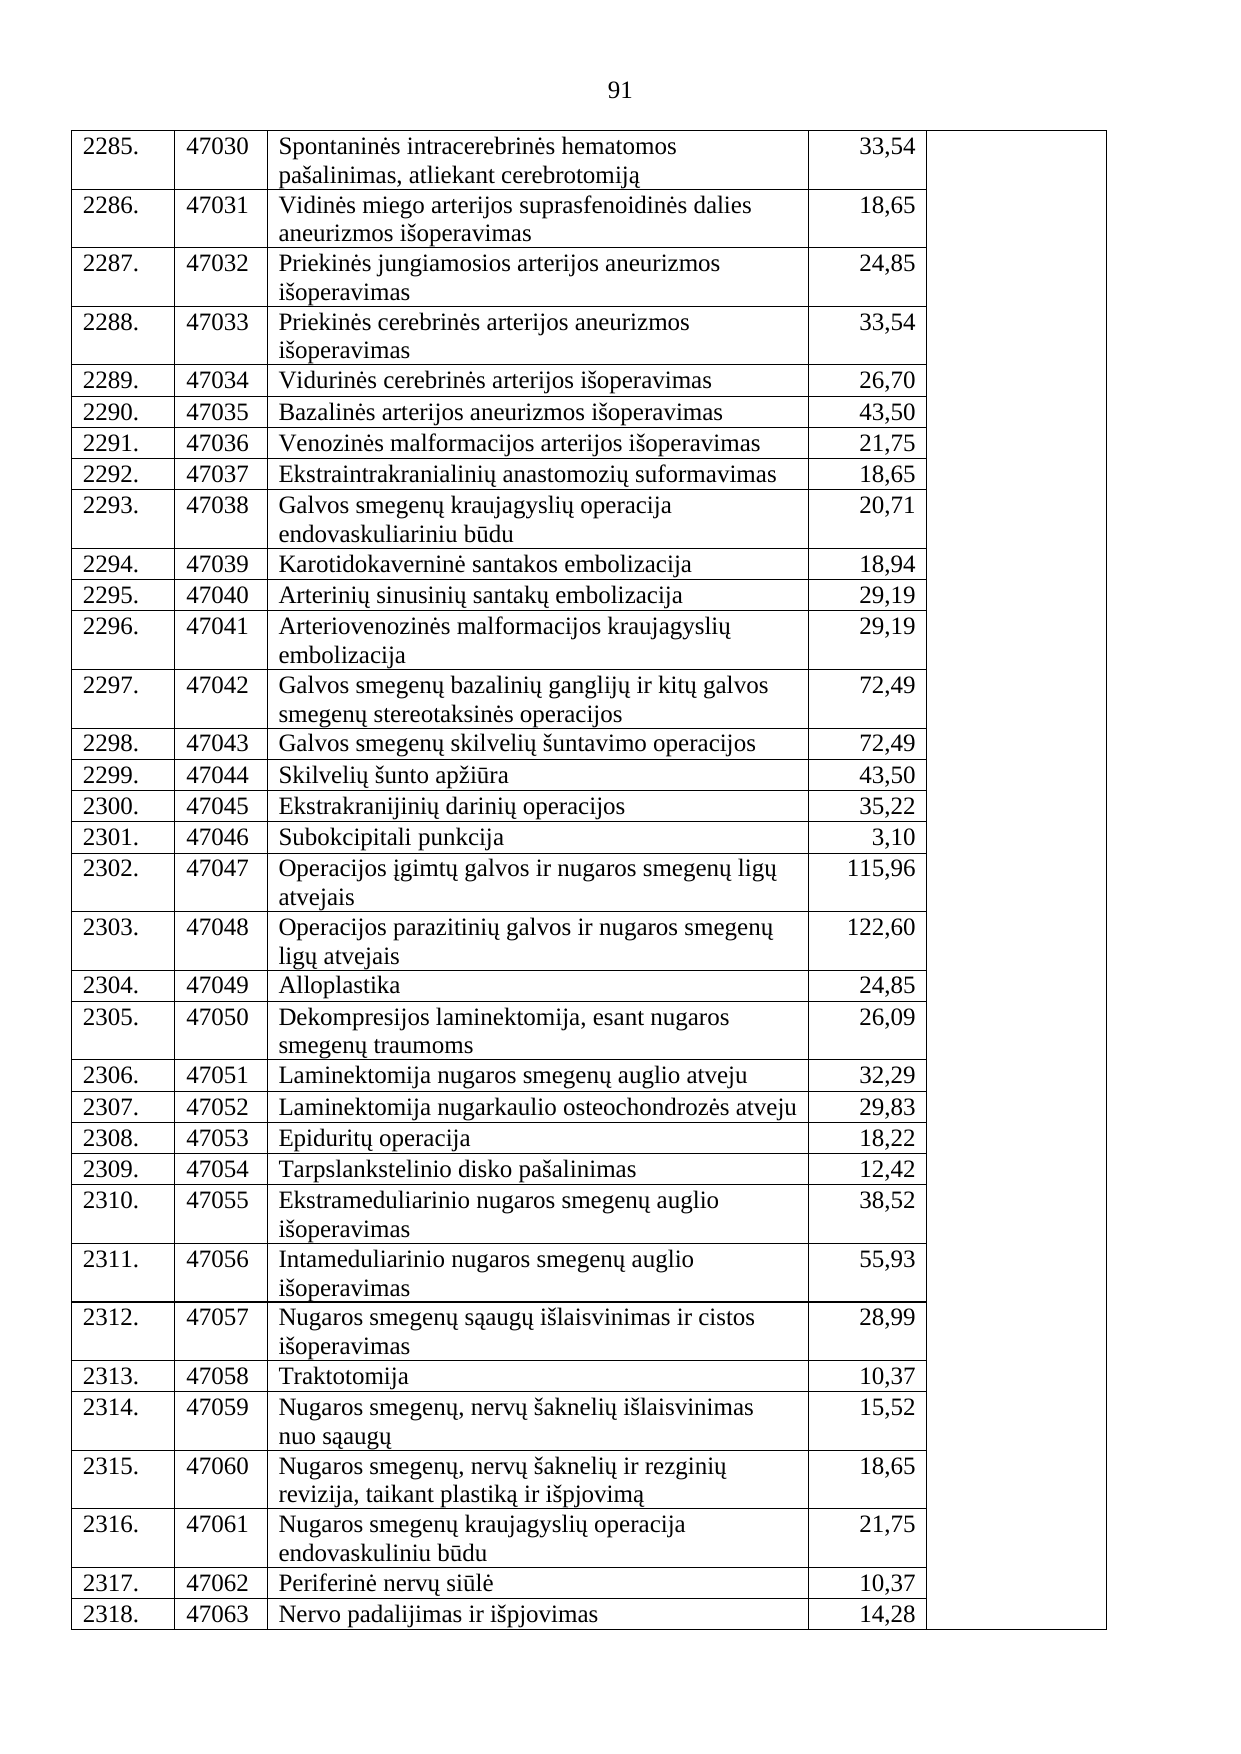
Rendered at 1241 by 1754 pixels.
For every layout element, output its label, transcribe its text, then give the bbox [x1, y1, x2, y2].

table_cell 47053 [175, 1123, 267, 1153]
table_cell [1107, 130, 1120, 189]
table_cell 47039 [175, 549, 267, 579]
table_cell 47041 [175, 611, 267, 669]
table_cell Galvos smegenų skilvelių šuntavimo operacijos [268, 729, 808, 759]
table_cell 47040 [175, 580, 267, 610]
table_cell 47057 [175, 1303, 267, 1360]
table_cell [1107, 1059, 1120, 1091]
table_cell 47052 [175, 1092, 267, 1122]
table_cell 12,42 [809, 1154, 926, 1184]
table_cell 2288. [72, 307, 174, 364]
table_cell [1107, 1508, 1120, 1567]
table_cell 2310. [72, 1185, 174, 1243]
table_cell 2318. [72, 1599, 174, 1629]
table_cell 2287. [72, 248, 174, 306]
table_cell 14,28 [809, 1599, 926, 1629]
table_cell 47050 [175, 1002, 267, 1059]
table_cell 38,52 [809, 1185, 926, 1243]
table_cell Nervo padalijimas ir išpjovimas [268, 1599, 808, 1629]
table_cell 47032 [175, 248, 267, 306]
table_cell 2289. [72, 365, 174, 396]
table_cell 2308. [72, 1123, 174, 1153]
table_cell 47034 [175, 365, 267, 396]
table_cell 2305. [72, 1002, 174, 1059]
table_cell Venozinės malformacijos arterijos išoperavimas [268, 428, 808, 458]
table_cell 26,09 [809, 1002, 926, 1059]
table_cell 18,94 [809, 549, 926, 579]
table_cell [1107, 1567, 1120, 1598]
table_cell 2293. [72, 490, 174, 548]
table_cell [1107, 790, 1120, 821]
table_cell Spontaninės intracerebrinės hematomos pašalinimas, atliekant cerebrotomiją [268, 131, 808, 189]
table_cell 24,85 [809, 971, 926, 1001]
table_cell 47061 [175, 1509, 267, 1567]
table_cell 10,37 [809, 1361, 926, 1391]
table_cell [1107, 821, 1120, 852]
table_cell [1107, 1391, 1120, 1450]
table_cell 2314. [72, 1392, 174, 1450]
table_cell 72,49 [809, 670, 926, 727]
table_cell 2295. [72, 580, 174, 610]
table_cell Nugaros smegenų, nervų šaknelių išlaisvinimas nuo sąaugų [268, 1392, 808, 1450]
table_cell [1107, 1360, 1120, 1391]
table_cell 2311. [72, 1244, 174, 1301]
table_cell [1107, 427, 1120, 458]
table_cell 2302. [72, 854, 174, 911]
table_cell 29,19 [809, 611, 926, 669]
table_cell 47033 [175, 307, 267, 364]
table_cell 10,37 [809, 1568, 926, 1598]
table_cell 2316. [72, 1509, 174, 1567]
table_cell Operacijos įgimtų galvos ir nugaros smegenų ligų atvejais [268, 854, 808, 911]
table_cell 33,54 [809, 131, 926, 189]
table_cell Vidurinės cerebrinės arterijos išoperavimas [268, 365, 808, 396]
table_cell 2307. [72, 1092, 174, 1122]
table_cell 33,54 [809, 307, 926, 364]
table_cell 29,19 [809, 580, 926, 610]
table_cell 2286. [72, 190, 174, 247]
table_cell 18,65 [809, 459, 926, 489]
table_cell 47062 [175, 1568, 267, 1598]
table_cell 2298. [72, 729, 174, 759]
table_cell 47035 [175, 397, 267, 427]
table_cell [1107, 396, 1120, 427]
table_cell Galvos smegenų bazalinių ganglijų ir kitų galvos smegenų stereotaksinės operacijos [268, 670, 808, 727]
table_cell Arterinių sinusinių santakų embolizacija [268, 580, 808, 610]
table_cell 2292. [72, 459, 174, 489]
table_cell Intameduliarinio nugaros smegenų auglio išoperavimas [268, 1244, 808, 1301]
table_cell 47042 [175, 670, 267, 727]
table_cell Periferinė nervų siūlė [268, 1568, 808, 1598]
table_cell 47054 [175, 1154, 267, 1184]
table_cell Alloplastika [268, 971, 808, 1001]
table_cell 43,50 [809, 760, 926, 790]
table_cell Arteriovenozinės malformacijos kraujagyslių embolizacija [268, 611, 808, 669]
table_cell Epiduritų operacija [268, 1123, 808, 1153]
table_cell 35,22 [809, 791, 926, 821]
table_cell 47049 [175, 971, 267, 1001]
table_cell 43,50 [809, 397, 926, 427]
table_cell Subokcipitali punkcija [268, 822, 808, 852]
table_cell [927, 131, 1106, 1629]
table_cell 47038 [175, 490, 267, 548]
table_cell 18,65 [809, 1451, 926, 1508]
table_cell Bazalinės arterijos aneurizmos išoperavimas [268, 397, 808, 427]
table_cell [1107, 1001, 1120, 1059]
table_cell [1107, 1122, 1120, 1153]
table_cell 2300. [72, 791, 174, 821]
table_cell 115,96 [809, 854, 926, 911]
table_cell 32,29 [809, 1060, 926, 1091]
table_cell 47048 [175, 912, 267, 969]
table_cell 47063 [175, 1599, 267, 1629]
table_cell 2315. [72, 1451, 174, 1508]
table_cell [1107, 1301, 1120, 1360]
table_cell 20,71 [809, 490, 926, 548]
table_cell [1107, 853, 1120, 911]
table_cell [1107, 489, 1120, 548]
table_cell 18,65 [809, 190, 926, 247]
table_cell Dekompresijos laminektomija, esant nugaros smegenų traumoms [268, 1002, 808, 1059]
table_cell 3,10 [809, 822, 926, 852]
table_cell 29,83 [809, 1092, 926, 1122]
table_cell Skilvelių šunto apžiūra [268, 760, 808, 790]
table_cell [1107, 189, 1120, 247]
table_cell 47056 [175, 1244, 267, 1301]
table_cell 2294. [72, 549, 174, 579]
table_cell 47059 [175, 1392, 267, 1450]
table_cell 21,75 [809, 1509, 926, 1567]
table_cell Ekstrakranijinių darinių operacijos [268, 791, 808, 821]
table_cell 24,85 [809, 248, 926, 306]
table_cell 122,60 [809, 912, 926, 969]
table_cell 2301. [72, 822, 174, 852]
table_cell [1107, 759, 1120, 790]
table_cell 47060 [175, 1451, 267, 1508]
table_cell [1107, 1450, 1120, 1508]
table_cell 47043 [175, 729, 267, 759]
table_cell 2290. [72, 397, 174, 427]
table_cell 2296. [72, 611, 174, 669]
table_cell 18,22 [809, 1123, 926, 1153]
table_cell 47047 [175, 854, 267, 911]
table_cell Nugaros smegenų sąaugų išlaisvinimas ir cistos išoperavimas [268, 1303, 808, 1360]
table_cell 47037 [175, 459, 267, 489]
table_cell Ekstraintrakranialinių anastomozių suformavimas [268, 459, 808, 489]
table_cell [1107, 306, 1120, 364]
table_cell 47045 [175, 791, 267, 821]
table_cell 2313. [72, 1361, 174, 1391]
table_cell Priekinės cerebrinės arterijos aneurizmos išoperavimas [268, 307, 808, 364]
table_cell [1107, 1153, 1120, 1184]
table_cell Laminektomija nugarkaulio osteochondrozės atveju [268, 1092, 808, 1122]
table_cell Operacijos parazitinių galvos ir nugaros smegenų ligų atvejais [268, 912, 808, 969]
table_cell 47055 [175, 1185, 267, 1243]
table_cell [1107, 669, 1120, 727]
table_cell Vidinės miego arterijos suprasfenoidinės dalies aneurizmos išoperavimas [268, 190, 808, 247]
table_cell [1107, 610, 1120, 669]
table_cell 47046 [175, 822, 267, 852]
table_cell 2285. [72, 131, 174, 189]
table_cell [1107, 970, 1120, 1001]
table_cell 2309. [72, 1154, 174, 1184]
table_cell [1107, 579, 1120, 610]
table_cell 47030 [175, 131, 267, 189]
table_cell Priekinės jungiamosios arterijos aneurizmos išoperavimas [268, 248, 808, 306]
table_cell 47051 [175, 1060, 267, 1091]
table_cell [1107, 1598, 1120, 1629]
table_cell 21,75 [809, 428, 926, 458]
table_cell [1107, 1243, 1120, 1301]
table_cell [1107, 247, 1120, 306]
table_cell 2291. [72, 428, 174, 458]
table_cell 47036 [175, 428, 267, 458]
table_cell Laminektomija nugaros smegenų auglio atveju [268, 1060, 808, 1091]
table_cell 26,70 [809, 365, 926, 396]
table_cell [1107, 1091, 1120, 1122]
table_cell 72,49 [809, 729, 926, 759]
table_cell 15,52 [809, 1392, 926, 1450]
table_cell Ekstrameduliarinio nugaros smegenų auglio išoperavimas [268, 1185, 808, 1243]
table_cell [1107, 911, 1120, 969]
table_cell [1107, 364, 1120, 396]
table_cell 47044 [175, 760, 267, 790]
table_cell Traktotomija [268, 1361, 808, 1391]
table_cell 2306. [72, 1060, 174, 1091]
table_cell 2299. [72, 760, 174, 790]
table_cell 28,99 [809, 1303, 926, 1360]
table_cell Nugaros smegenų kraujagyslių operacija endovaskuliniu būdu [268, 1509, 808, 1567]
table_cell [1107, 458, 1120, 489]
table_cell Tarpslankstelinio disko pašalinimas [268, 1154, 808, 1184]
table_cell 2312. [72, 1303, 174, 1360]
table_cell Galvos smegenų kraujagyslių operacija endovaskuliariniu būdu [268, 490, 808, 548]
table_cell Nugaros smegenų, nervų šaknelių ir rezginių revizija, taikant plastiką ir išpjovimą [268, 1451, 808, 1508]
table_cell 2303. [72, 912, 174, 969]
table_cell [1107, 1184, 1120, 1243]
table_cell 2317. [72, 1568, 174, 1598]
table_cell [1107, 548, 1120, 579]
table_cell 2297. [72, 670, 174, 727]
table_cell 47058 [175, 1361, 267, 1391]
table_cell 55,93 [809, 1244, 926, 1301]
table_cell 47031 [175, 190, 267, 247]
table_cell [1107, 728, 1120, 759]
table_cell 2304. [72, 971, 174, 1001]
table_cell Karotidokaverninė santakos embolizacija [268, 549, 808, 579]
